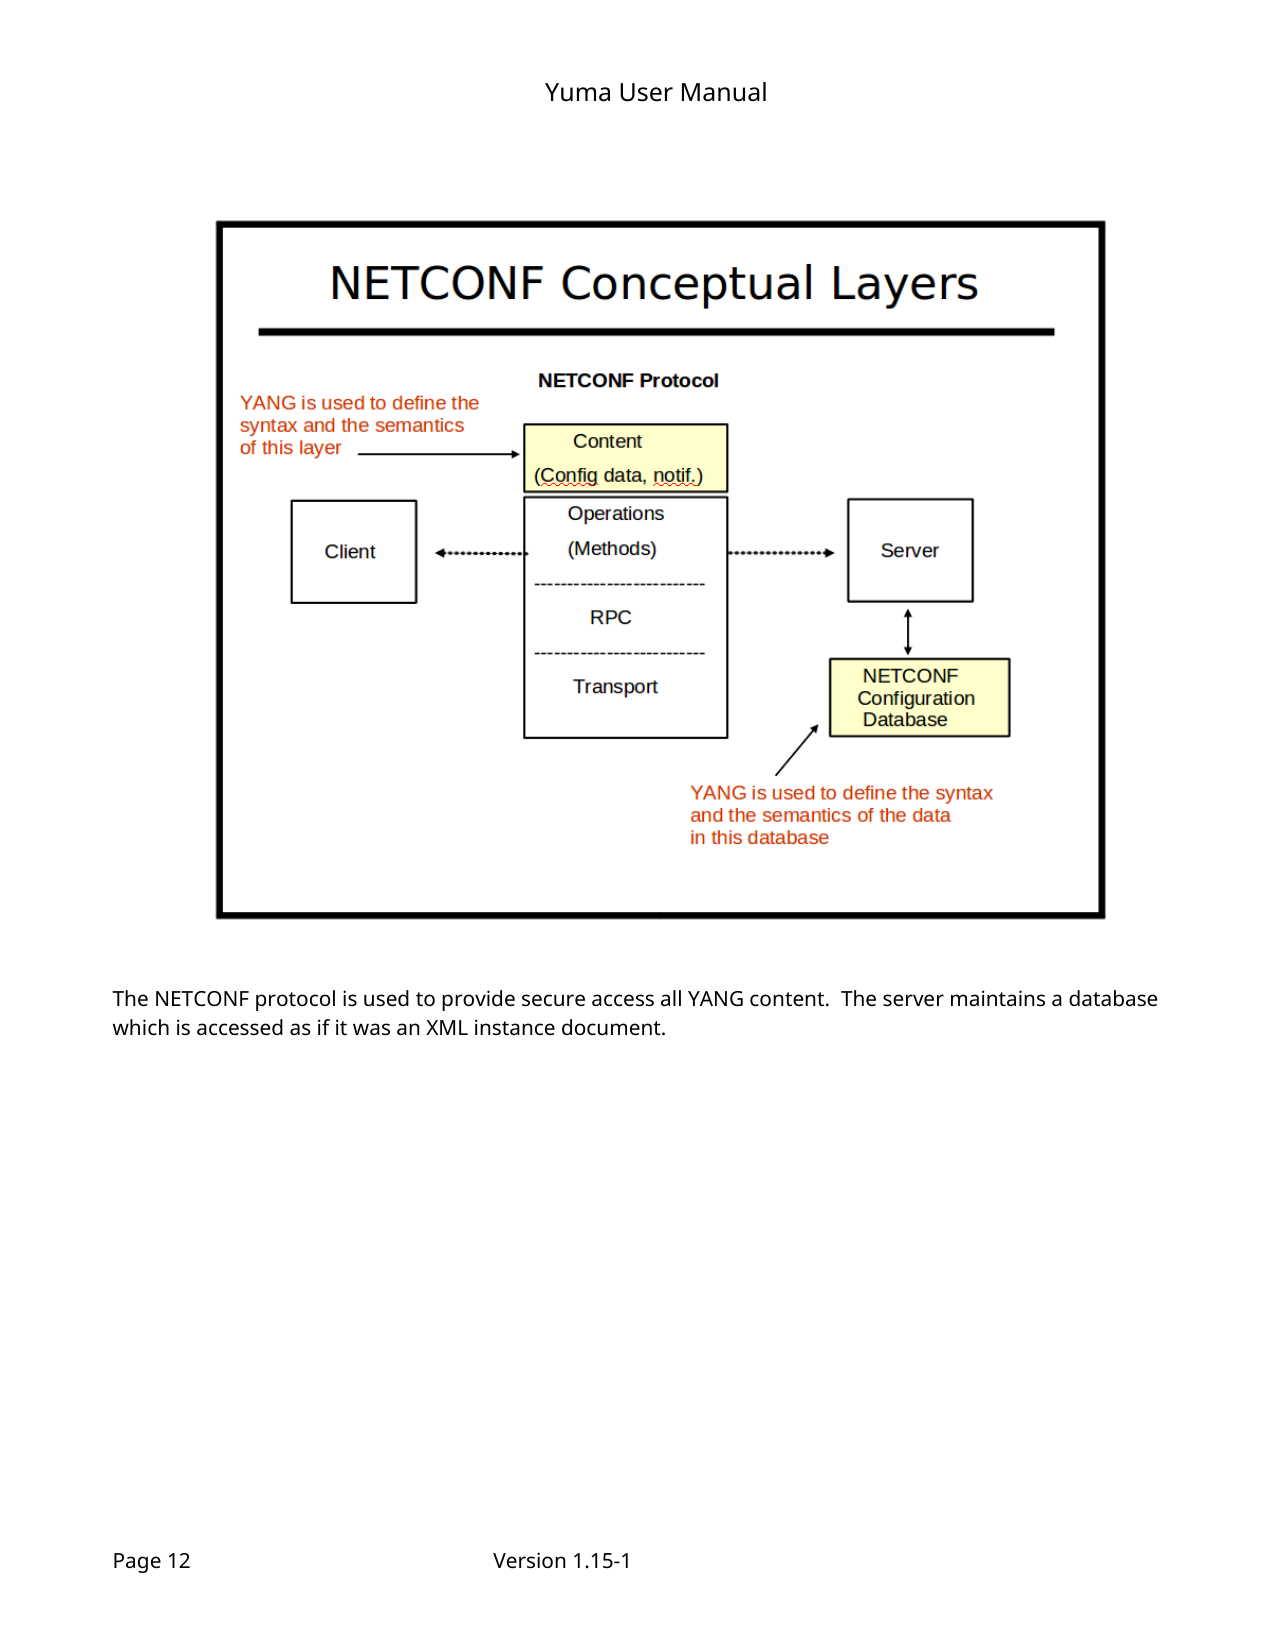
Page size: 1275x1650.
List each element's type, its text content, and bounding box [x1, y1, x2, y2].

text The NETCONF protocol is used to provide secure access all YANG content. The server maintains a database which is accessed as if it was an XML instance document. [112, 984, 1200, 1041]
picture [149, 179, 1164, 944]
